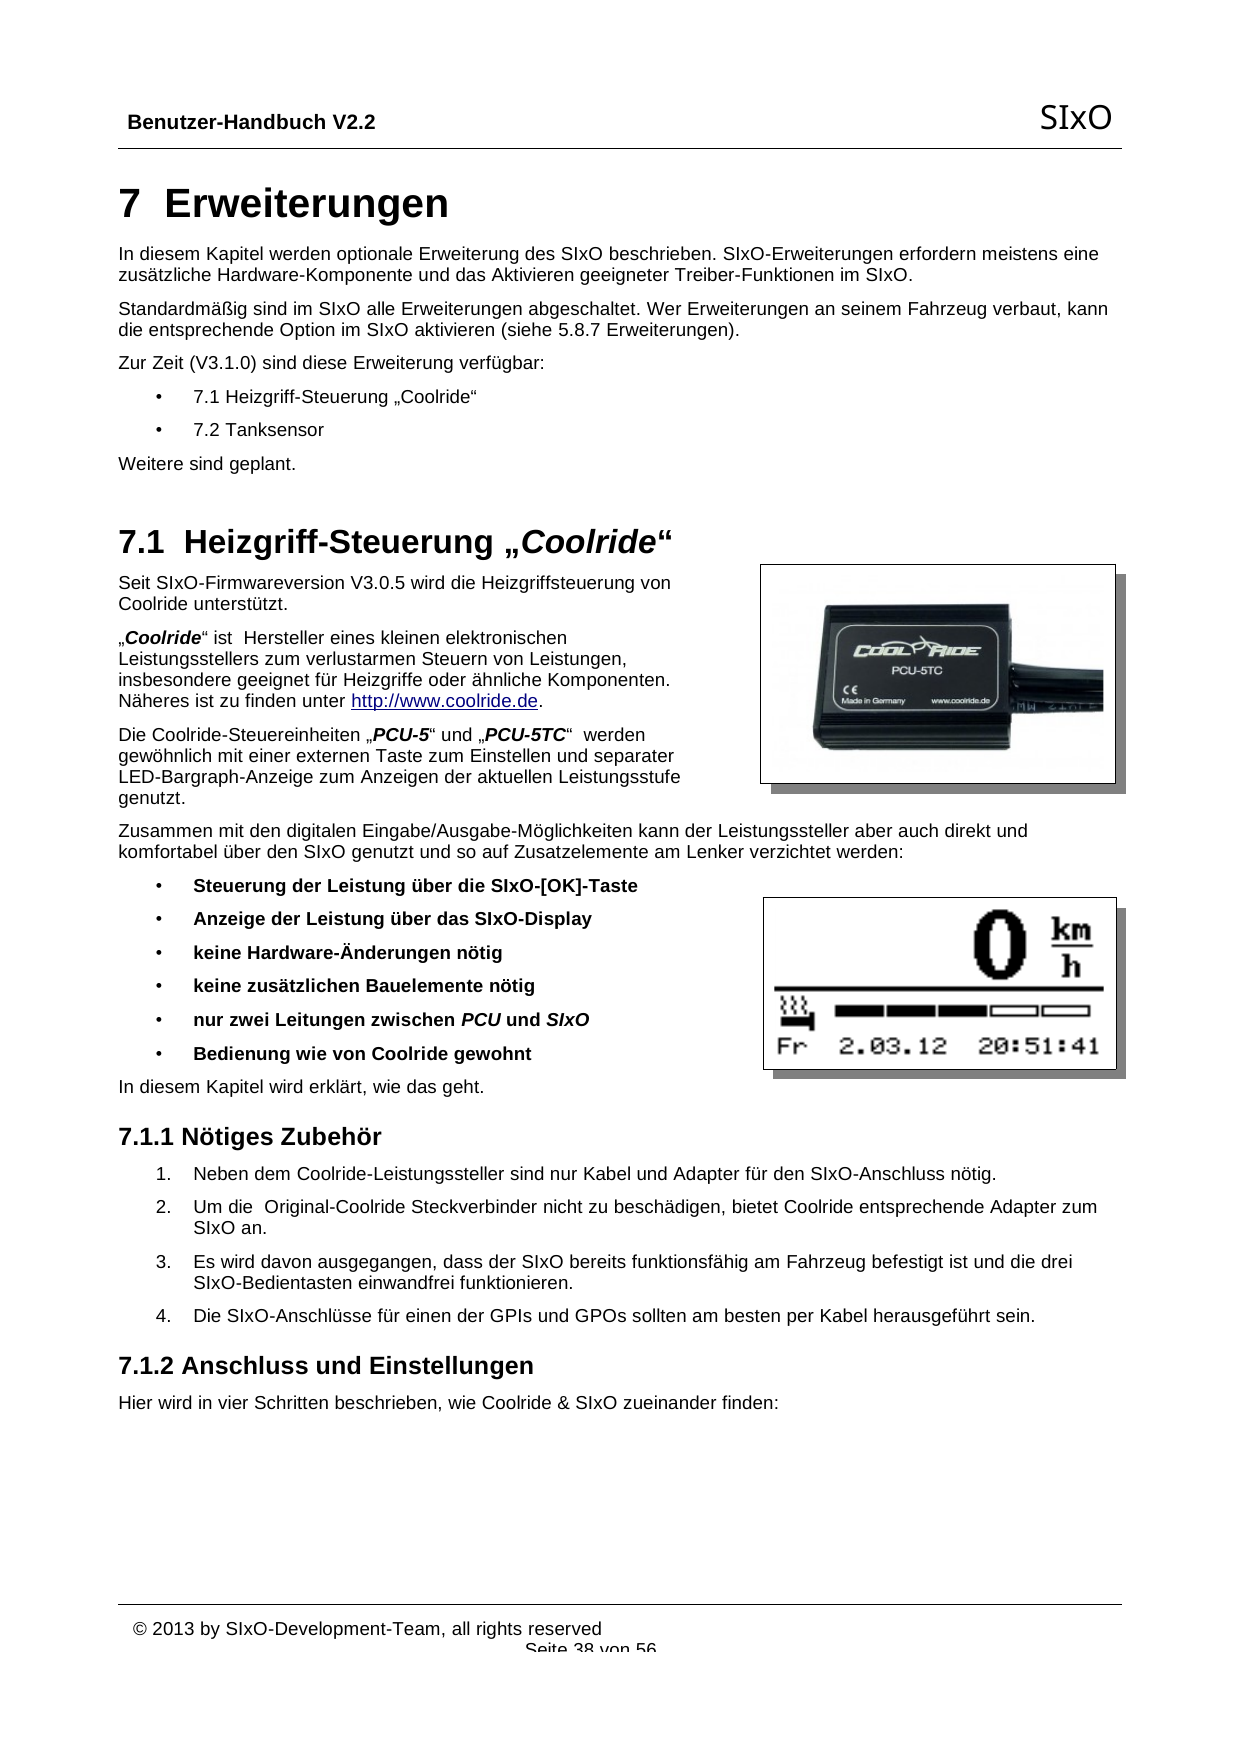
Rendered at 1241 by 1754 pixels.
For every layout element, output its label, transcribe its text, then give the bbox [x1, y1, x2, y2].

text In diesem Kapitel werden optionale Erweiterung des SIxO beschrieben. SIxO-Erweiterungen erfordern meistens eine zusätzliche Hardware-Komponente und das Aktivieren geeigneter Treiber-Funktionen im SIxO. [118, 243, 1122, 286]
picture [772, 575, 1104, 772]
list 7.2 Tanksensor [156, 420, 1122, 441]
subtitle Nötiges Zubehör [118, 1122, 1122, 1151]
list Neben dem Coolride-Leistungssteller sind nur Kabel und Adapter für den SIxO-Anschluss nötig. [156, 1163, 1122, 1184]
text Die Coolride-Steuereinheiten „PCU-5“ und „PCU-5TC“ werden gewöhnlich mit einer externen Taste zum Einstellen und separater LED-Bargraph-Anzeige zum Anzeigen der aktuellen Leistungsstufe genutzt. [118, 724, 1122, 808]
list Bedienung wie von Coolride gewohnt [156, 1043, 762, 1064]
list keine Hardware-Änderungen nötig [156, 942, 762, 963]
list Es wird davon ausgegangen, dass der SIxO bereits funktionsfähig am Fahrzeug befestigt ist und die drei SIxO-Bedientasten einwandfrei funktionieren. [156, 1251, 1122, 1293]
text In diesem Kapitel wird erklärt, wie das geht. [118, 1076, 1122, 1097]
text Standardmäßig sind im SIxO alle Erweiterungen abgeschaltet. Wer Erweiterungen an seinem Fahrzeug verbaut, kann die entsprechende Option im SIxO aktivieren (siehe 5.8.7 Erweiterungen). [118, 298, 1122, 340]
text Weitere sind geplant. [118, 453, 1122, 474]
list Anzeige der Leistung über das SIxO-Display [156, 909, 762, 930]
subtitle Heizgriff-Steuerung „Coolride“ [118, 523, 1122, 560]
text Zusammen mit den digitalen Eingabe/Ausgabe-Möglichkeiten kann der Leistungssteller aber auch direkt und komfortabel über den SIxO genutzt und so auf Zusatzelemente am Lenker verzichtet werden: [118, 821, 1122, 863]
text Zur Zeit (V3.1.0) sind diese Erweiterung verfügbar: [118, 353, 1122, 374]
text Hier wird in vier Schritten beschrieben, wie Coolride & SIxO zueinander finden: [118, 1392, 1122, 1413]
list nur zwei Leitungen zwischen PCU und SIxO [156, 1009, 762, 1030]
text „Coolride“ ist Hersteller eines kleinen elektronischen Leistungsstellers zum verlustarmen Steuern von Leistungen, insbesondere geeignet für Heizgriffe oder ähnliche Komponenten. Näheres ist zu finden unter http://www.coolride.de. [118, 627, 760, 711]
list Steuerung der Leistung über die SIxO-[OK]-Taste [156, 875, 1122, 896]
list Die SIxO-Anschlüsse für einen der GPIs und GPOs sollten am besten per Kabel herausgeführt sein. [156, 1306, 1122, 1327]
subtitle Erweiterungen [118, 180, 1122, 226]
list Um die Original-Coolride Steckverbinder nicht zu beschädigen, bietet Coolride entsprechende Adapter zum SIxO an. [156, 1197, 1122, 1239]
list 7.1 Heizgriff-Steuerung „Coolride“ [156, 386, 1122, 407]
text Seit SIxO-Firmwareversion V3.0.5 wird die Heizgriffsteuerung von Coolride unterstützt. [118, 573, 760, 615]
picture [774, 908, 1104, 1057]
list keine zusätzlichen Bauelemente nötig [156, 976, 762, 997]
subtitle Anschluss und Einstellungen [118, 1352, 1122, 1380]
